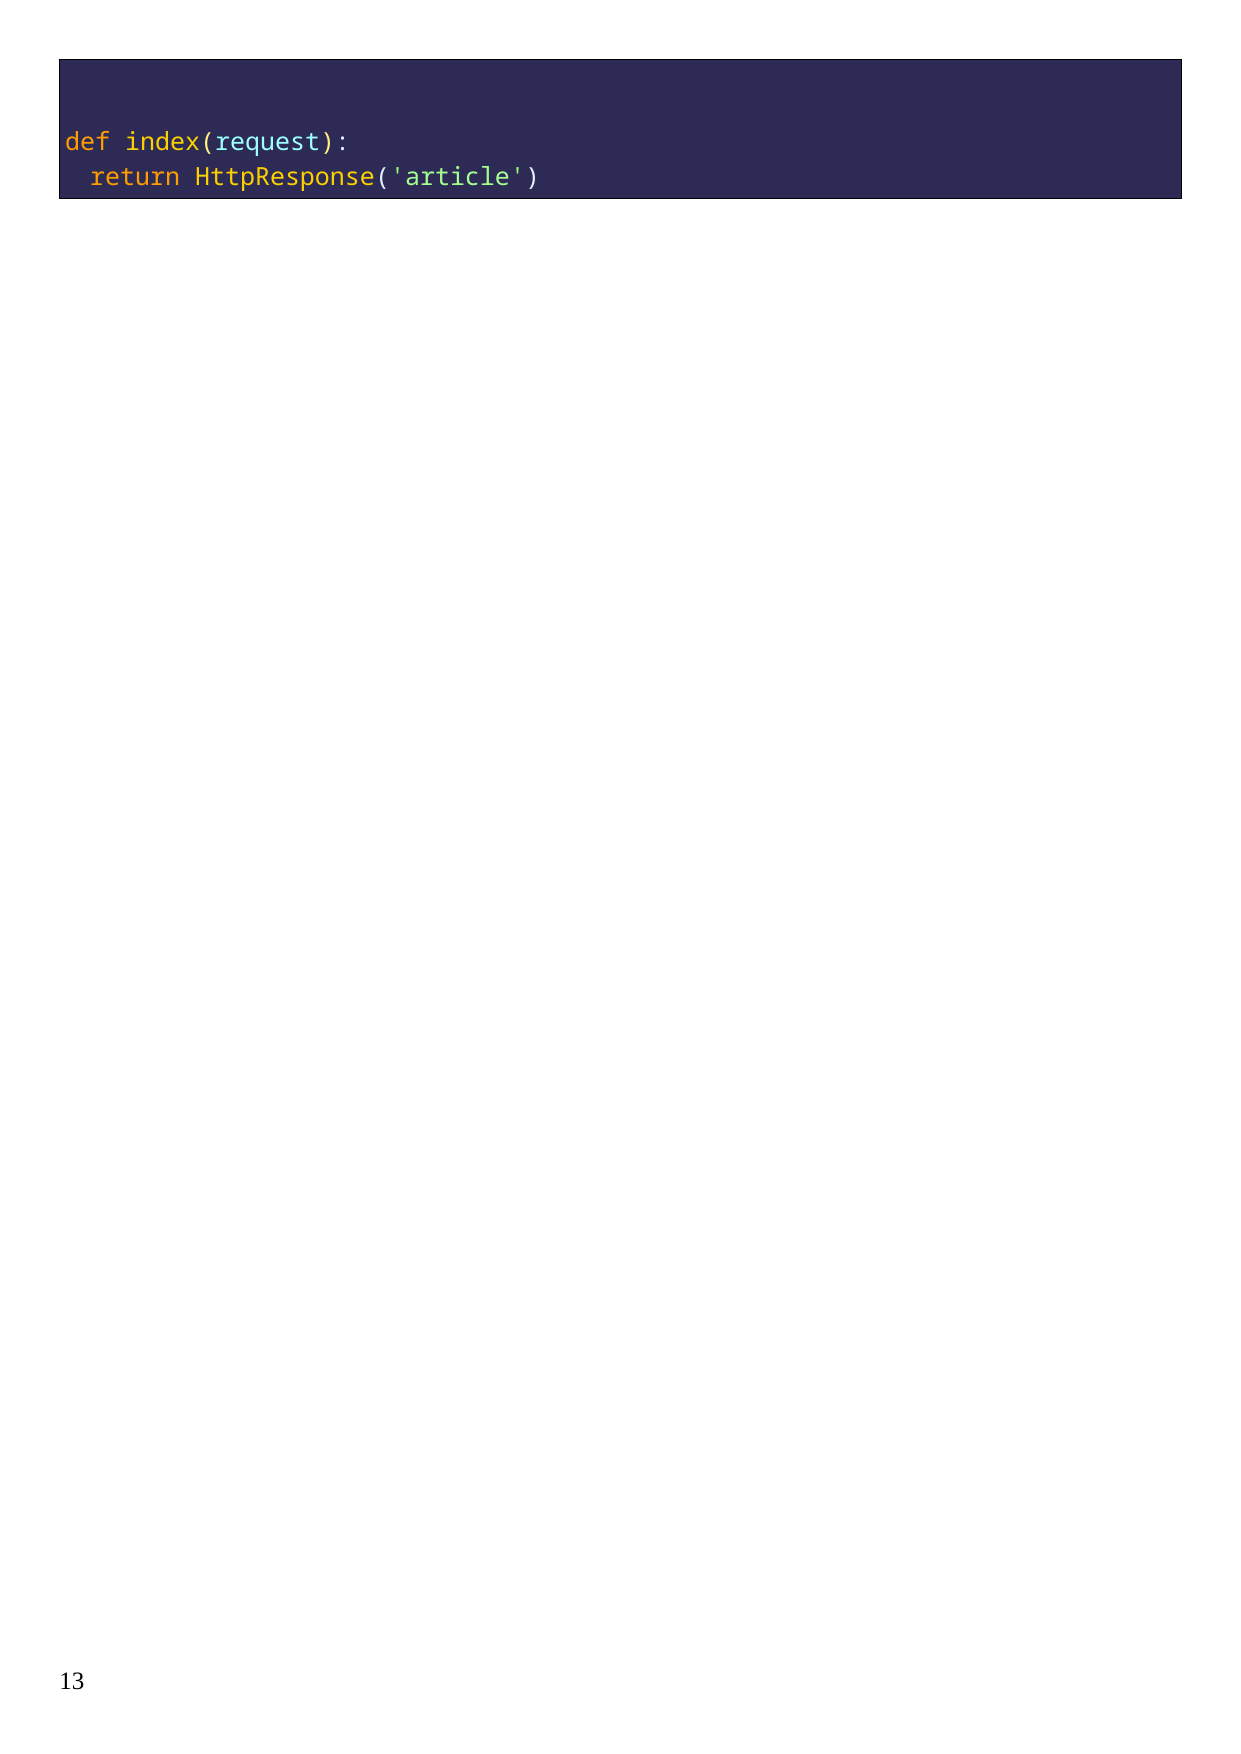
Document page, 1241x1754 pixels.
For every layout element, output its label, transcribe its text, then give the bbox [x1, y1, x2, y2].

table_header def index(request): return HttpResponse('article') [60, 60, 1181, 198]
